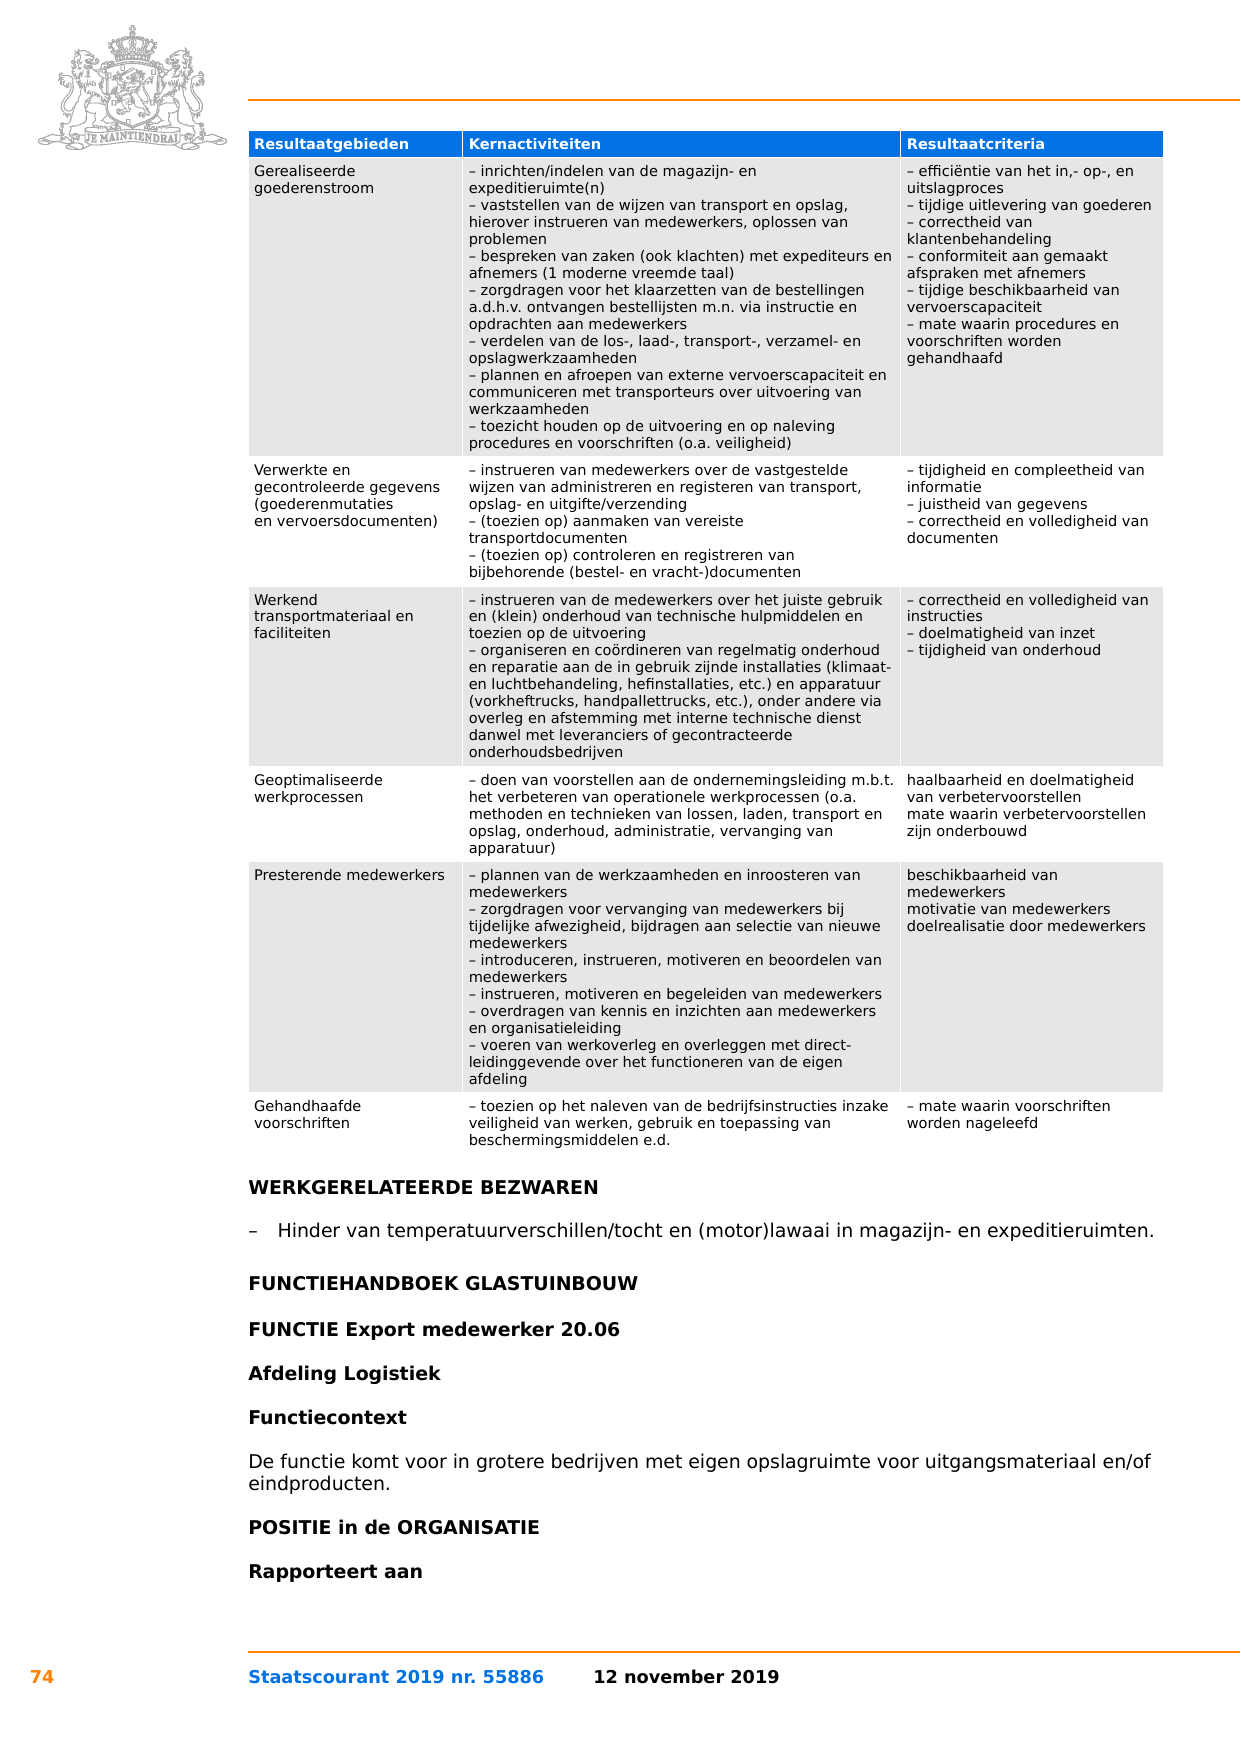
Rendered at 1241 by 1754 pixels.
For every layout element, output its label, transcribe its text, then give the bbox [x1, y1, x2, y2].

text Afdeling Logistiek [248, 1363, 1163, 1385]
table_cell – instrueren van medewerkers over de vastgestelde wijzen van administreren en registeren van transport, opslag- en uitgifte/verzending – (toezien op) aanmaken van vereiste transportdocumenten – (toezien op) controleren en registreren van bijbehorende (bestel- en vracht-)documenten [463, 458, 900, 586]
text – Hinder van temperatuurverschillen/tocht en (motor)lawaai in magazijn- en expeditieruimten. [248, 1220, 1163, 1242]
table_cell – tijdigheid en compleetheid van informatie – juistheid van gegevens – correctheid en volledigheid van documenten [901, 458, 1163, 586]
table_cell Werkend transportmateriaal en faciliteiten [249, 587, 462, 766]
table_cell – plannen van de werkzaamheden en inroosteren van medewerkers – zorgdragen voor vervanging van medewerkers bij tijdelijke afwezigheid, bijdragen aan selectie van nieuwe medewerkers – introduceren, instrueren, motiveren en beoordelen van medewerkers – instrueren, motiveren en begeleiden van medewerkers – overdragen van kennis en inzichten aan medewerkers en organisatieleiding – voeren van werkoverleg en overleggen met direct-leidinggevende over het functioneren van de eigen afdeling [463, 862, 900, 1092]
table_cell Gehandhaafde voorschriften [249, 1093, 462, 1154]
table_cell – doen van voorstellen aan de ondernemingsleiding m.b.t. het verbeteren van operationele werkprocessen (o.a. methoden en technieken van lossen, laden, transport en opslag, onderhoud, administratie, vervanging van apparatuur) [463, 767, 900, 861]
table_cell – toezien op het naleven van de bedrijfsinstructies inzake veiligheid van werken, gebruik en toepassing van beschermingsmiddelen e.d. [463, 1093, 900, 1154]
table_cell Geoptimaliseerde werkprocessen [249, 767, 462, 861]
table_header Kernactiviteiten [463, 131, 900, 157]
table_cell – efficiëntie van het in,- op-, en uitslagproces – tijdige uitlevering van goederen – correctheid van klantenbehandeling – conformiteit aan gemaakt afspraken met afnemers – tijdige beschikbaarheid van vervoerscapaciteit – mate waarin procedures en voorschriften worden gehandhaafd [901, 158, 1163, 456]
table_cell – correctheid en volledigheid van instructies – doelmatigheid van inzet – tijdigheid van onderhoud [901, 587, 1163, 766]
text Rapporteert aan [248, 1561, 1163, 1583]
text POSITIE in de ORGANISATIE [248, 1517, 1163, 1539]
table_cell haalbaarheid en doelmatigheid van verbetervoorstellen mate waarin verbetervoorstellen zijn onderbouwd [901, 767, 1163, 861]
table_header Resultaatcriteria [901, 131, 1163, 157]
table_cell – instrueren van de medewerkers over het juiste gebruik en (klein) onderhoud van technische hulpmiddelen en toezien op de uitvoering – organiseren en coördineren van regelmatig onderhoud en reparatie aan de in gebruik zijnde installaties (klimaat- en luchtbehandeling, hefinstallaties, etc.) en apparatuur (vorkheftrucks, handpallettrucks, etc.), onder andere via overleg en afstemming met interne technische dienst danwel met leveranciers of gecontracteerde onderhoudsbedrijven [463, 587, 900, 766]
text FUNCTIE Export medewerker 20.06 [248, 1319, 1163, 1341]
table_header Resultaatgebieden [249, 131, 462, 157]
table_cell beschikbaarheid van medewerkers motivatie van medewerkers doelrealisatie door medewerkers [901, 862, 1163, 1092]
text Functiecontext [248, 1407, 1163, 1429]
table_cell – inrichten/indelen van de magazijn- en expeditieruimte(n) – vaststellen van de wijzen van transport en opslag, hierover instrueren van medewerkers, oplossen van problemen – bespreken van zaken (ook klachten) met expediteurs en afnemers (1 moderne vreemde taal) – zorgdragen voor het klaarzetten van de bestellingen a.d.h.v. ontvangen bestellijsten m.n. via instructie en opdrachten aan medewerkers – verdelen van de los-, laad-, transport-, verzamel- en opslagwerkzaamheden – plannen en afroepen van externe vervoerscapaciteit en communiceren met transporteurs over uitvoering van werkzaamheden – toezicht houden op de uitvoering en op naleving procedures en voorschriften (o.a. veiligheid) [463, 158, 900, 456]
picture [38, 25, 227, 150]
table_cell Presterende medewerkers [249, 862, 462, 1092]
table_cell Verwerkte en gecontroleerde gegevens (goederenmutaties en vervoersdocumenten) [249, 458, 462, 586]
text WERKGERELATEERDE BEZWAREN [248, 1177, 1163, 1198]
table_cell Gerealiseerde goederenstroom [249, 158, 462, 456]
table_cell – mate waarin voorschriften worden nageleefd [901, 1093, 1163, 1154]
text De functie komt voor in grotere bedrijven met eigen opslagruimte voor uitgangsmateriaal en/of eindproducten. [248, 1451, 1163, 1495]
subtitle FUNCTIEHANDBOEK GLASTUINBOUW [248, 1272, 1163, 1294]
